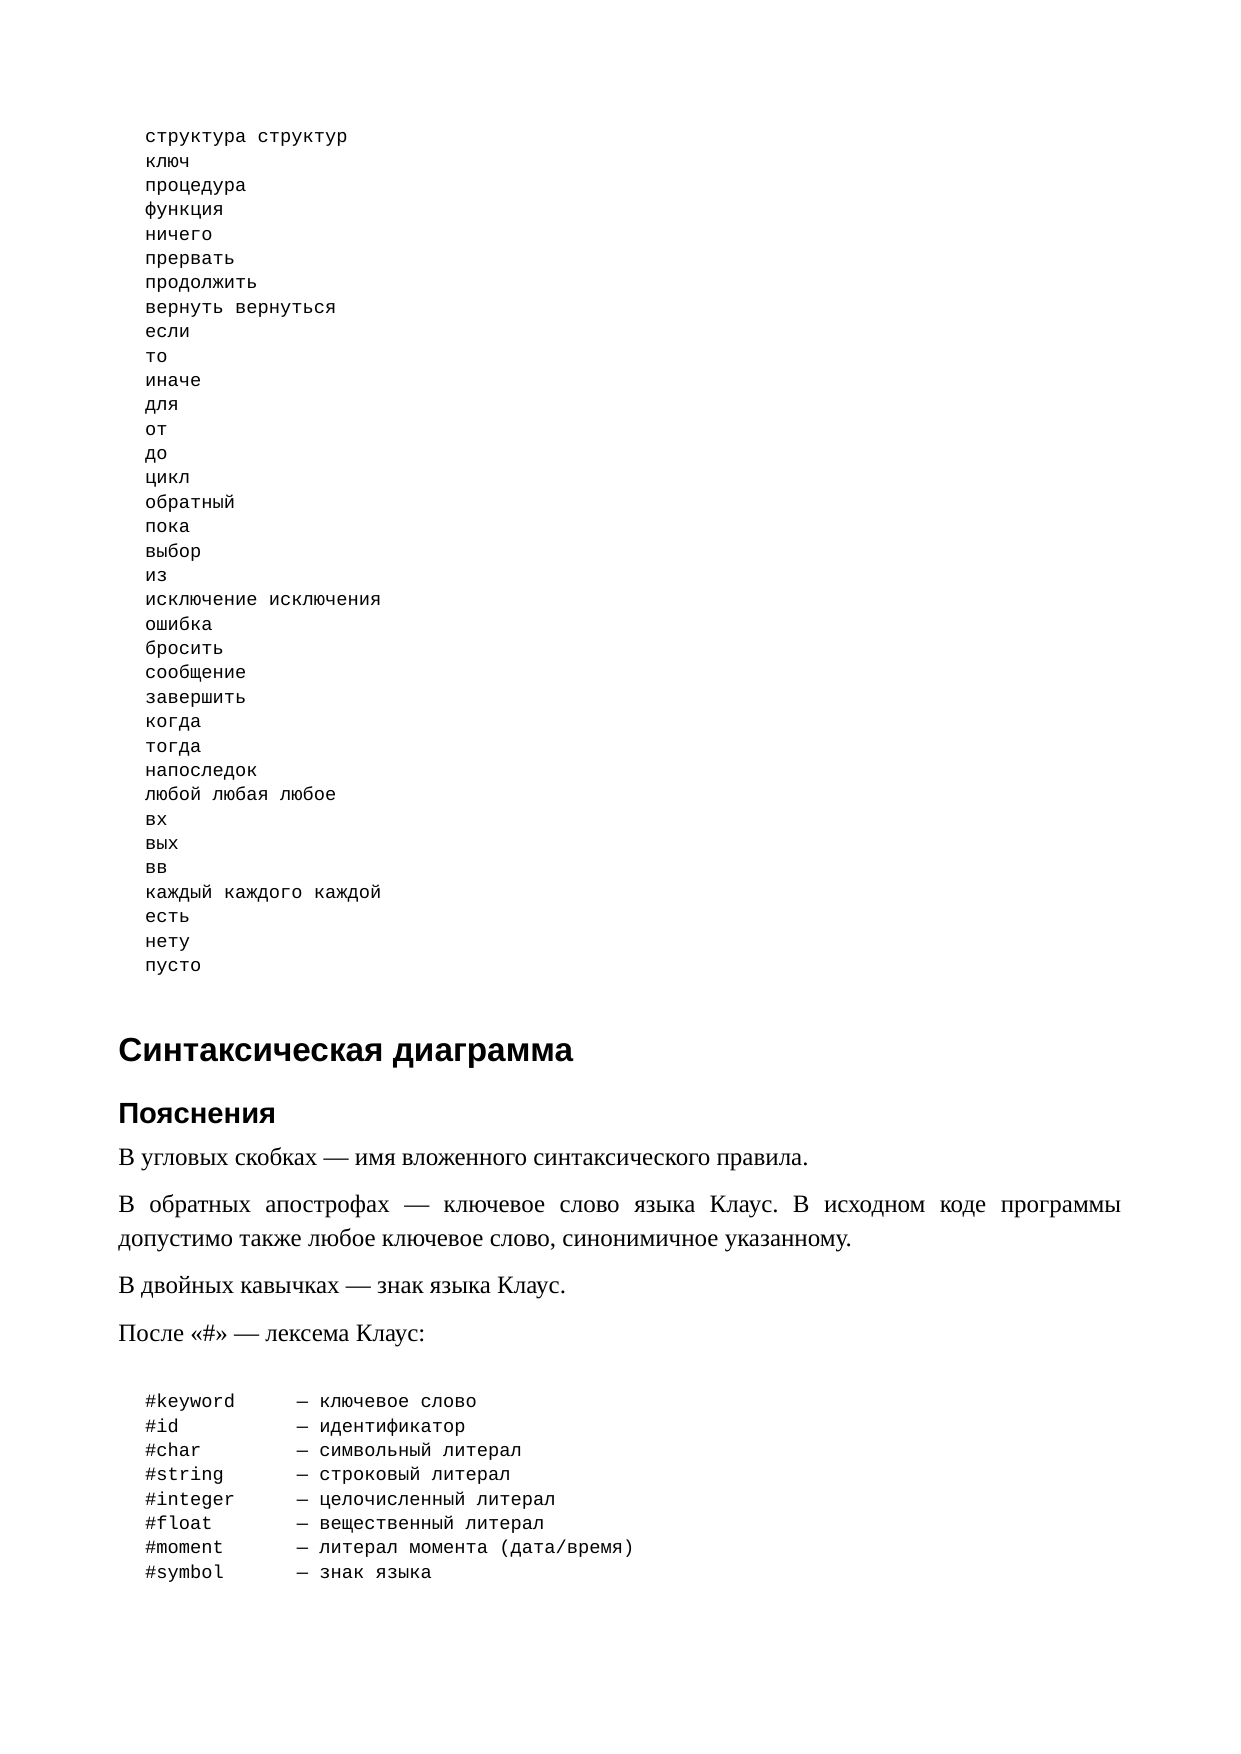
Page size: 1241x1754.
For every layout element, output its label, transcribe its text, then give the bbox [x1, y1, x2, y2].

text выбор [136, 532, 1104, 557]
text #id — идентификатор [136, 1407, 1104, 1432]
text сообщение [136, 654, 1104, 679]
text то [136, 337, 1104, 362]
text из [136, 557, 1104, 581]
text В угловых скобках — имя вложенного синтаксического правила. [118, 1142, 1122, 1171]
text тогда [136, 727, 1104, 752]
text бросить [136, 630, 1104, 654]
text #integer — целочисленный литерал [136, 1481, 1104, 1505]
text когда [136, 703, 1104, 727]
text цикл [136, 459, 1104, 484]
text процедура [136, 167, 1104, 191]
text пусто [136, 947, 1104, 986]
text #string — строковый литерал [136, 1456, 1104, 1481]
text функция [136, 191, 1104, 216]
text #char — символьный литерал [136, 1432, 1104, 1456]
text есть [136, 898, 1104, 922]
text структура структур [136, 118, 1104, 142]
text если [136, 313, 1104, 337]
subtitle Пояснения [118, 1096, 1122, 1129]
subtitle Синтаксическая диаграмма [118, 1030, 1122, 1069]
text от [136, 411, 1104, 435]
text для [136, 386, 1104, 411]
text вых [136, 825, 1104, 849]
text #moment — литерал момента (дата/время) [136, 1529, 1104, 1554]
text В двойных кавычках — знак языка Клаус. [118, 1270, 1122, 1299]
text вв [136, 849, 1104, 874]
text #keyword — ключевое слово [136, 1383, 1104, 1407]
text #float — вещественный литерал [136, 1505, 1104, 1529]
text прервать [136, 240, 1104, 264]
text иначе [136, 362, 1104, 386]
text завершить [136, 679, 1104, 703]
text вернуть вернуться [136, 289, 1104, 313]
text пока [136, 508, 1104, 532]
text После «#» — лексема Клаус: [118, 1318, 1122, 1347]
text до [136, 435, 1104, 459]
text ключ [136, 142, 1104, 167]
text нету [136, 922, 1104, 947]
text любой любая любое [136, 776, 1104, 801]
text каждый каждого каждой [136, 874, 1104, 898]
text обратный [136, 484, 1104, 508]
text исключение исключения [136, 581, 1104, 606]
text напоследок [136, 752, 1104, 776]
text вх [136, 801, 1104, 825]
text В обратных апострофах — ключевое слово языка Клаус. В исходном коде программы допустимо также любое ключевое слово, синонимичное указанному. [118, 1189, 1122, 1251]
text ничего [136, 216, 1104, 240]
text ошибка [136, 606, 1104, 630]
text продолжить [136, 264, 1104, 289]
text #symbol — знак языка [136, 1554, 1104, 1593]
